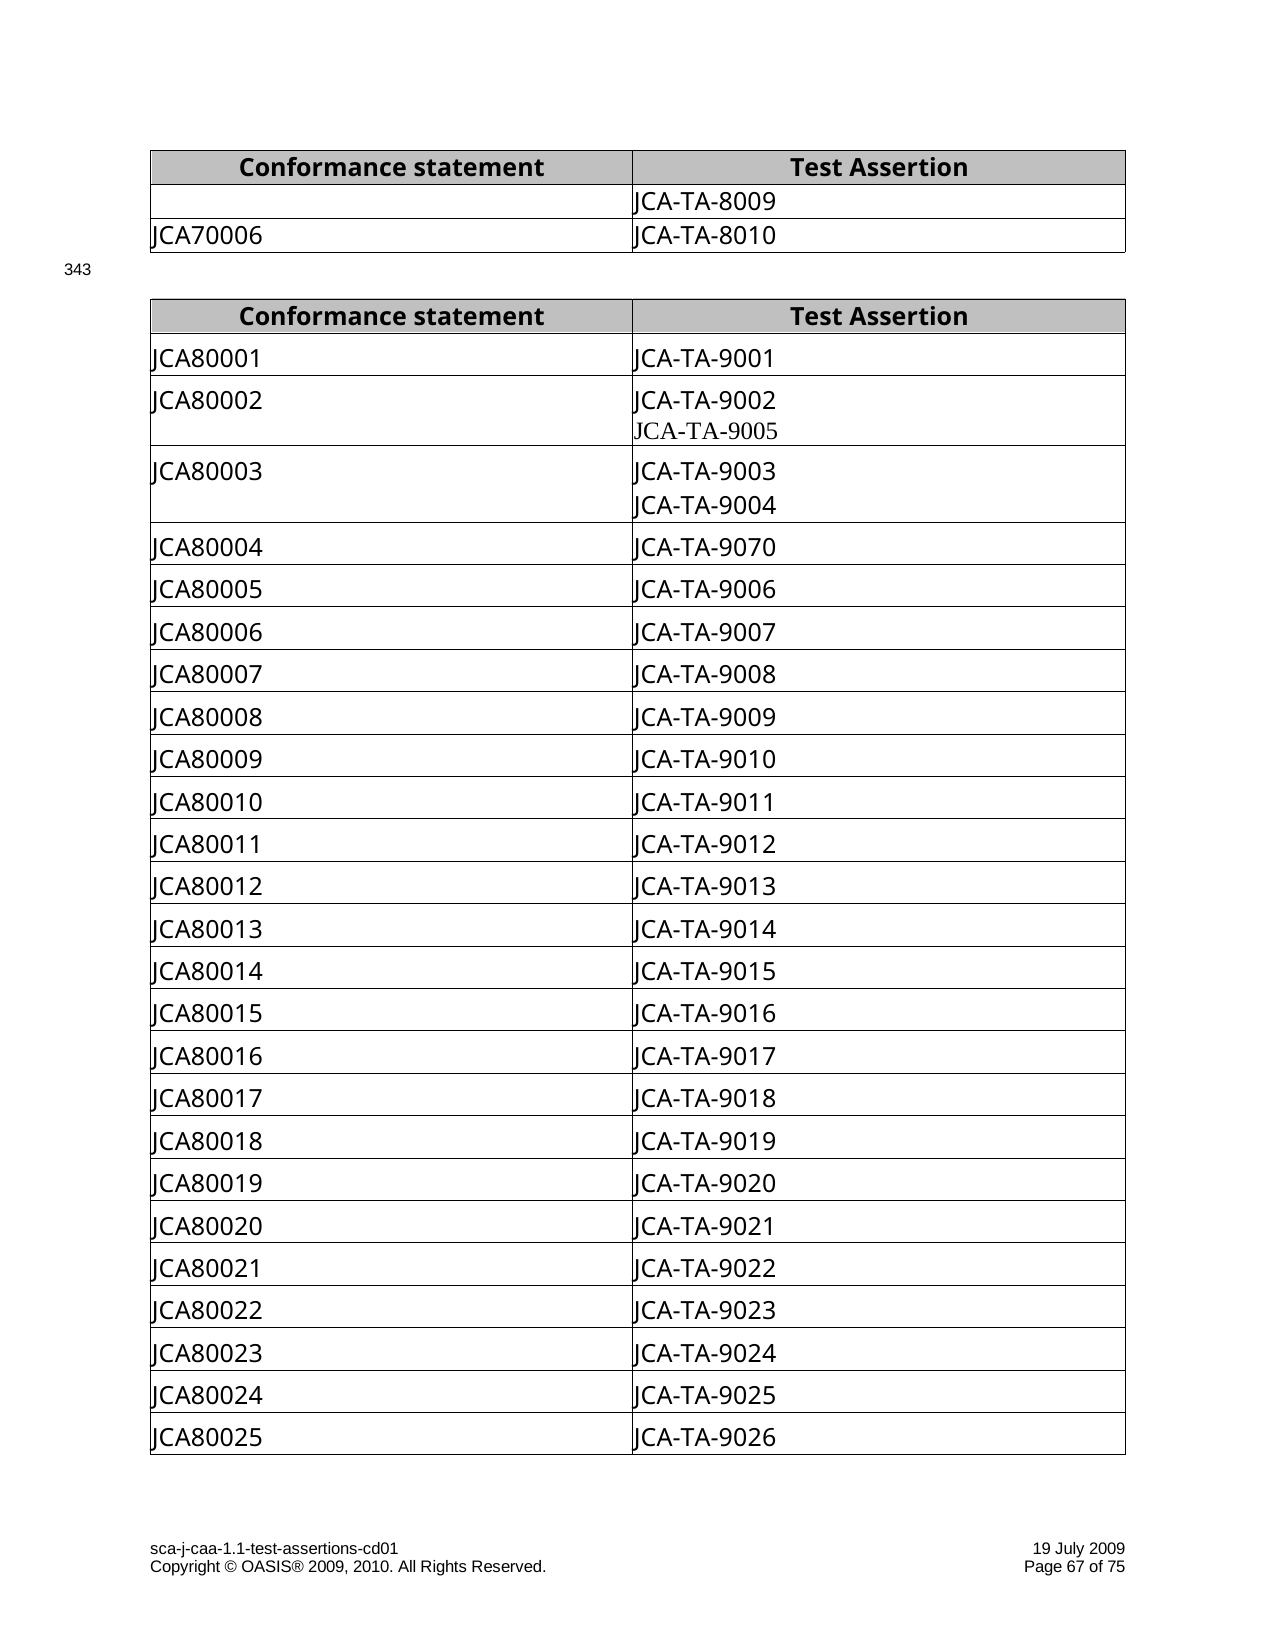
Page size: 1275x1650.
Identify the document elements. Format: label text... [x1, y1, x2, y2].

table_cell JCA80016 [151, 1031, 632, 1073]
table_cell JCA80024 [151, 1371, 632, 1412]
table_cell JCA-TA-9026 [633, 1413, 1125, 1454]
table_cell JCA-TA-9024 [633, 1328, 1125, 1370]
table_cell JCA80003 [151, 446, 632, 522]
table_cell JCA-TA-9010 [633, 735, 1125, 776]
table_cell JCA-TA-9022 [633, 1243, 1125, 1285]
table_cell JCA-TA-9011 [633, 777, 1125, 818]
table_cell JCA70006 [151, 219, 632, 252]
table_cell JCA-TA-9019 [633, 1116, 1125, 1158]
table_cell JCA80004 [151, 523, 632, 564]
table_cell JCA-TA-9025 [633, 1371, 1125, 1412]
table_cell JCA-TA-9023 [633, 1286, 1125, 1327]
table_cell [151, 185, 632, 218]
table_cell JCA80019 [151, 1159, 632, 1200]
table_cell JCA-TA-8010 [633, 219, 1125, 252]
table_cell JCA80021 [151, 1243, 632, 1285]
table_cell JCA-TA-9017 [633, 1031, 1125, 1073]
table_cell JCA80010 [151, 777, 632, 818]
table_cell JCA80009 [151, 735, 632, 776]
table_cell JCA80013 [151, 904, 632, 946]
table_cell JCA-TA-9070 [633, 523, 1125, 564]
table_cell JCA80007 [151, 650, 632, 691]
table_cell JCA80011 [151, 819, 632, 861]
table_cell JCA80018 [151, 1116, 632, 1158]
table_cell JCA-TA-9021 [633, 1201, 1125, 1242]
table_cell JCA80017 [151, 1074, 632, 1115]
table_cell JCA-TA-9015 [633, 947, 1125, 988]
table_cell JCA-TA-9003 JCA-TA-9004 [633, 446, 1125, 522]
table_cell JCA-TA-9001 [633, 334, 1125, 375]
table_cell JCA-TA-9020 [633, 1159, 1125, 1200]
table_cell JCA-TA-8009 [633, 185, 1125, 218]
table_cell JCA-TA-9018 [633, 1074, 1125, 1115]
table_cell JCA80022 [151, 1286, 632, 1327]
table_cell JCA80025 [151, 1413, 632, 1454]
table_cell JCA80015 [151, 989, 632, 1030]
table_cell JCA80020 [151, 1201, 632, 1242]
table_cell JCA80023 [151, 1328, 632, 1370]
table_cell JCA-TA-9009 [633, 692, 1125, 734]
table_cell JCA-TA-9016 [633, 989, 1125, 1030]
table_cell JCA-TA-9007 [633, 607, 1125, 649]
table_cell JCA-TA-9008 [633, 650, 1125, 691]
table_cell JCA80006 [151, 607, 632, 649]
table_cell JCA80012 [151, 862, 632, 903]
table_cell JCA80014 [151, 947, 632, 988]
table_cell JCA-TA-9012 [633, 819, 1125, 861]
table_cell JCA80001 [151, 334, 632, 375]
table_cell JCA80005 [151, 565, 632, 606]
table_cell JCA-TA-9002 JCA-TA-9005 [633, 376, 1125, 445]
table_cell JCA80008 [151, 692, 632, 734]
table_cell JCA80002 [151, 376, 632, 445]
table_cell JCA-TA-9006 [633, 565, 1125, 606]
table_cell JCA-TA-9014 [633, 904, 1125, 946]
table_cell JCA-TA-9013 [633, 862, 1125, 903]
